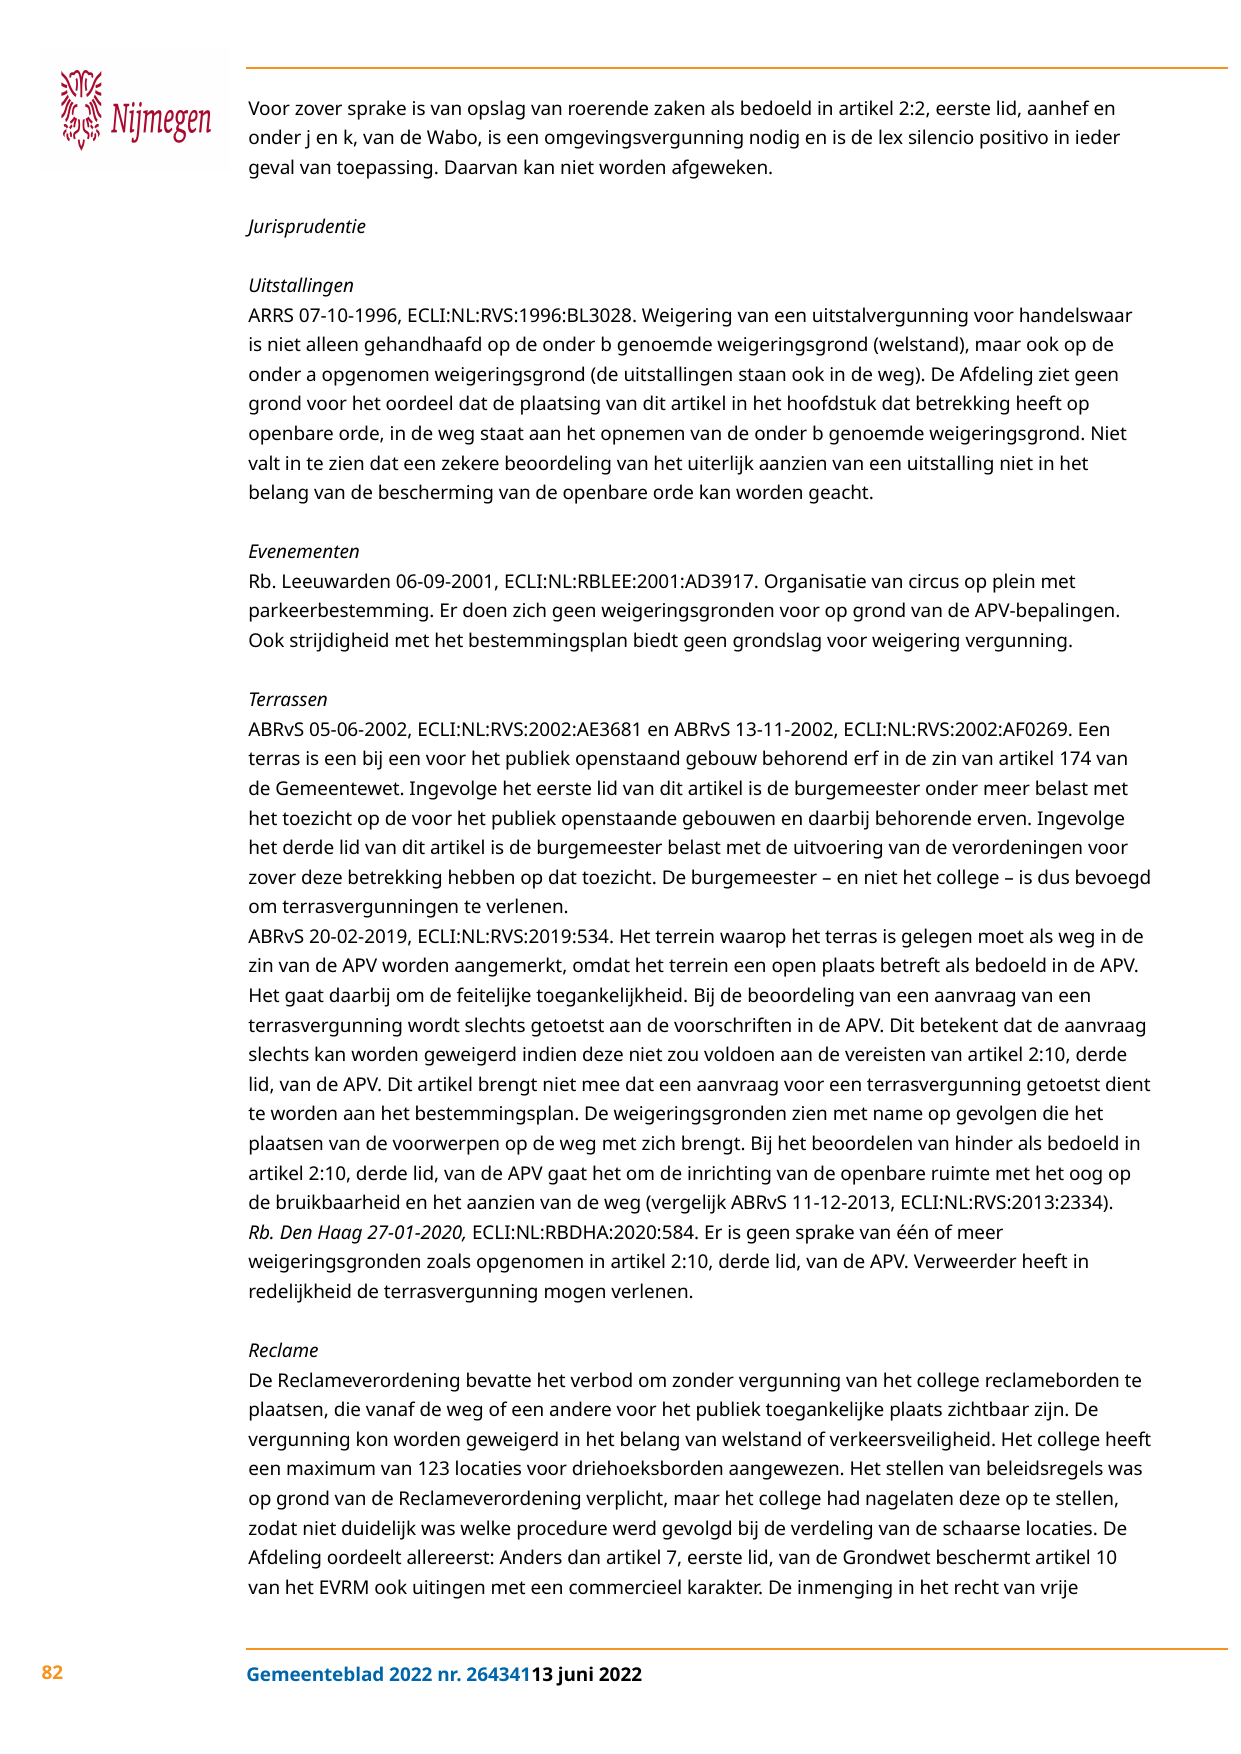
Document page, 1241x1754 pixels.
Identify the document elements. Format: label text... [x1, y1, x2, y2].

text Jurisprudentie [248, 213, 1152, 239]
text ARRS 07-10-1996, ECLI:NL:RVS:1996:BL3028. Weigering van een uitstalvergunning voor handelswaar is niet alleen gehandhaafd op de onder b genoemde weigeringsgrond (welstand), maar ook op de onder a opgenomen weigeringsgrond (de uitstallingen staan ook in de weg). De Afdeling ziet geen grond voor het oordeel dat de plaatsing van dit artikel in het hoofdstuk dat betrekking heeft op openbare orde, in de weg staat aan het opnemen van de onder b genoemde weigeringsgrond. Niet valt in te zien dat een zekere beoordeling van het uiterlijk aanzien van een uitstalling niet in het belang van de bescherming van de openbare orde kan worden geacht. [248, 302, 1152, 505]
text De Reclameverordening bevatte het verbod om zonder vergunning van het college reclameborden te plaatsen, die vanaf de weg of een andere voor het publiek toegankelijke plaats zichtbaar zijn. De vergunning kon worden geweigerd in het belang van welstand of verkeersveiligheid. Het college heeft een maximum van 123 locaties voor driehoeksborden aangewezen. Het stellen van beleidsregels was op grond van de Reclameverordening verplicht, maar het college had nagelaten deze op te stellen, zodat niet duidelijk was welke procedure werd gevolgd bij de verdeling van de schaarse locaties. De Afdeling oordeelt allereerst: Anders dan artikel 7, eerste lid, van de Grondwet beschermt artikel 10 van het EVRM ook uitingen met een commercieel karakter. De inmenging in het recht van vrije [248, 1367, 1152, 1600]
text Voor zover sprake is van opslag van roerende zaken als bedoeld in artikel 2:2, eerste lid, aanhef en onder j en k, van de Wabo, is een omgevingsvergunning nodig en is de lex silencio positivo in ieder geval van toepassing. Daarvan kan niet worden afgeweken. [248, 95, 1152, 180]
text Reclame [248, 1337, 1152, 1363]
text Uitstallingen [248, 272, 1152, 298]
text Evenementen [248, 538, 1152, 564]
text Rb. Leeuwarden 06-09-2001, ECLI:NL:RBLEE:2001:AD3917. Organisatie van circus op plein met parkeerbestemming. Er doen zich geen weigeringsgronden voor op grond van de APV-bepalingen. Ook strijdigheid met het bestemmingsplan biedt geen grondslag voor weigering vergunning. [248, 568, 1152, 653]
text Terrassen [248, 686, 1152, 712]
text Rb. Den Haag 27-01-2020, ECLI:NL:RBDHA:2020:584. Er is geen sprake van één of meer weigeringsgronden zoals opgenomen in artikel 2:10, derde lid, van de APV. Verweerder heeft in redelijkheid de terrasvergunning mogen verlenen. [248, 1219, 1152, 1304]
text ABRvS 05-06-2002, ECLI:NL:RVS:2002:AE3681 en ABRvS 13-11-2002, ECLI:NL:RVS:2002:AF0269. Een terras is een bij een voor het publiek openstaand gebouw behorend erf in de zin van artikel 174 van de Gemeentewet. Ingevolge het eerste lid van dit artikel is de burgemeester onder meer belast met het toezicht op de voor het publiek openstaande gebouwen en daarbij behorende erven. Ingevolge het derde lid van dit artikel is de burgemeester belast met de uitvoering van de verordeningen voor zover deze betrekking hebben op dat toezicht. De burgemeester – en niet het college – is dus bevoegd om terrasvergunningen te verlenen. [248, 716, 1152, 919]
text ABRvS 20-02-2019, ECLI:NL:RVS:2019:534. Het terrein waarop het terras is gelegen moet als weg in de zin van de APV worden aangemerkt, omdat het terrein een open plaats betreft als bedoeld in de APV. Het gaat daarbij om de feitelijke toegankelijkheid. Bij de beoordeling van een aanvraag van een terrasvergunning wordt slechts getoetst aan de voorschriften in de APV. Dit betekent dat de aanvraag slechts kan worden geweigerd indien deze niet zou voldoen aan de vereisten van artikel 2:10, derde lid, van de APV. Dit artikel brengt niet mee dat een aanvraag voor een terrasvergunning getoetst dient te worden aan het bestemmingsplan. De weigeringsgronden zien met name op gevolgen die het plaatsen van de voorwerpen op de weg met zich brengt. Bij het beoordelen van hinder als bedoeld in artikel 2:10, derde lid, van de APV gaat het om de inrichting van de openbare ruimte met het oog op de bruikbaarheid en het aanzien van de weg (vergelijk ABRvS 11-12-2013, ECLI:NL:RVS:2013:2334). [248, 923, 1152, 1215]
picture [41, 47, 231, 172]
